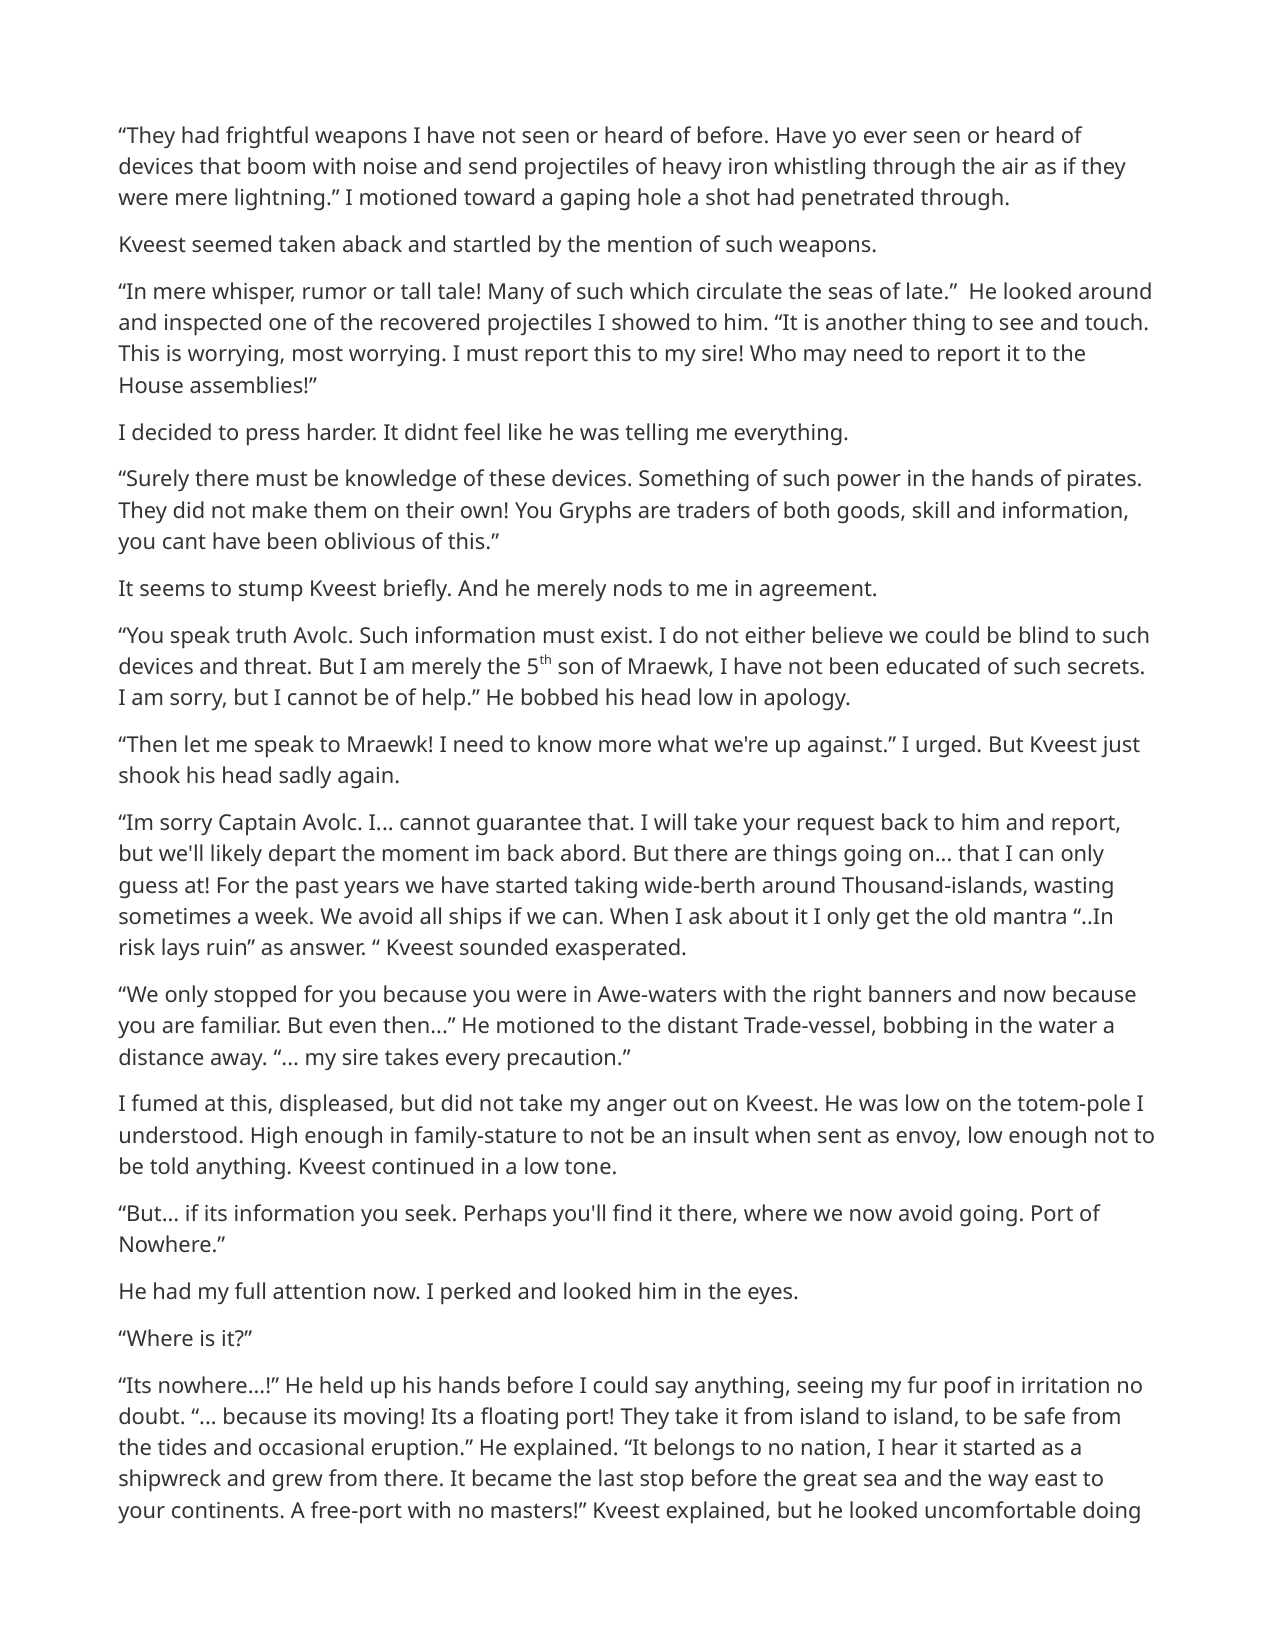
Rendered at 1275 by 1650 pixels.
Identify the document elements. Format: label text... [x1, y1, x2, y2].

text “We only stopped for you because you were in Awe-waters with the right banners and now because you are familiar. But even then...” He motioned to the distant Trade-vessel, bobbing in the water a distance away. “... my sire takes every precaution.” [118, 977, 1157, 1071]
text He had my full attention now. I perked and looked him in the eyes. [118, 1274, 1157, 1306]
text I fumed at this, displeased, but did not take my anger out on Kveest. He was low on the totem-pole I understood. High enough in family-stature to not be an insult when sent as envoy, low enough not to be told anything. Kveest continued in a low tone. [118, 1087, 1157, 1181]
text “You speak truth Avolc. Such information must exist. I do not either believe we could be blind to such devices and threat. But I am merely the 5th son of Mraewk, I have not been educated of such secrets. I am sorry, but I cannot be of help.” He bobbed his head low in apology. [118, 618, 1157, 712]
text I decided to press harder. It didnt feel like he was telling me everything. [118, 415, 1157, 446]
text “Then let me speak to Mraewk! I need to know more what we're up against.” I urged. But Kveest just shook his head sadly again. [118, 727, 1157, 790]
text “Where is it?” [118, 1321, 1157, 1352]
text “But... if its information you seek. Perhaps you'll find it there, where we now avoid going. Port of Nowhere.” [118, 1196, 1157, 1259]
text “They had frightful weapons I have not seen or heard of before. Have yo ever seen or heard of devices that boom with noise and send projectiles of heavy iron whistling through the air as if they were mere lightning.” I motioned toward a gaping hole a shot had penetrated through. [118, 118, 1157, 212]
text It seems to stump Kveest briefly. And he merely nods to me in agreement. [118, 571, 1157, 602]
text “Im sorry Captain Avolc. I... cannot guarantee that. I will take your request back to him and report, but we'll likely depart the moment im back abord. But there are things going on... that I can only guess at! For the past years we have started taking wide-berth around Thousand-islands, wasting sometimes a week. We avoid all ships if we can. When I ask about it I only get the old mantra “..In risk lays ruin” as answer. “ Kveest sounded exasperated. [118, 806, 1157, 962]
text Kveest seemed taken aback and startled by the mention of such weapons. [118, 227, 1157, 259]
text “Its nowhere...!” He held up his hands before I could say anything, seeing my fur poof in irritation no doubt. “... because its moving! Its a floating port! They take it from island to island, to be safe from the tides and occasional eruption.” He explained. “It belongs to no nation, I hear it started as a shipwreck and grew from there. It became the last stop before the great sea and the way east to your continents. A free-port with no masters!” Kveest explained, but he looked uncomfortable doing [118, 1368, 1157, 1524]
text “Surely there must be knowledge of these devices. Something of such power in the hands of pirates. They did not make them on their own! You Gryphs are traders of both goods, skill and information, you cant have been oblivious of this.” [118, 462, 1157, 556]
text “In mere whisper, rumor or tall tale! Many of such which circulate the seas of late.” He looked around and inspected one of the recovered projectiles I showed to him. “It is another thing to see and touch. This is worrying, most worrying. I must report this to my sire! Who may need to report it to the House assemblies!” [118, 274, 1157, 399]
